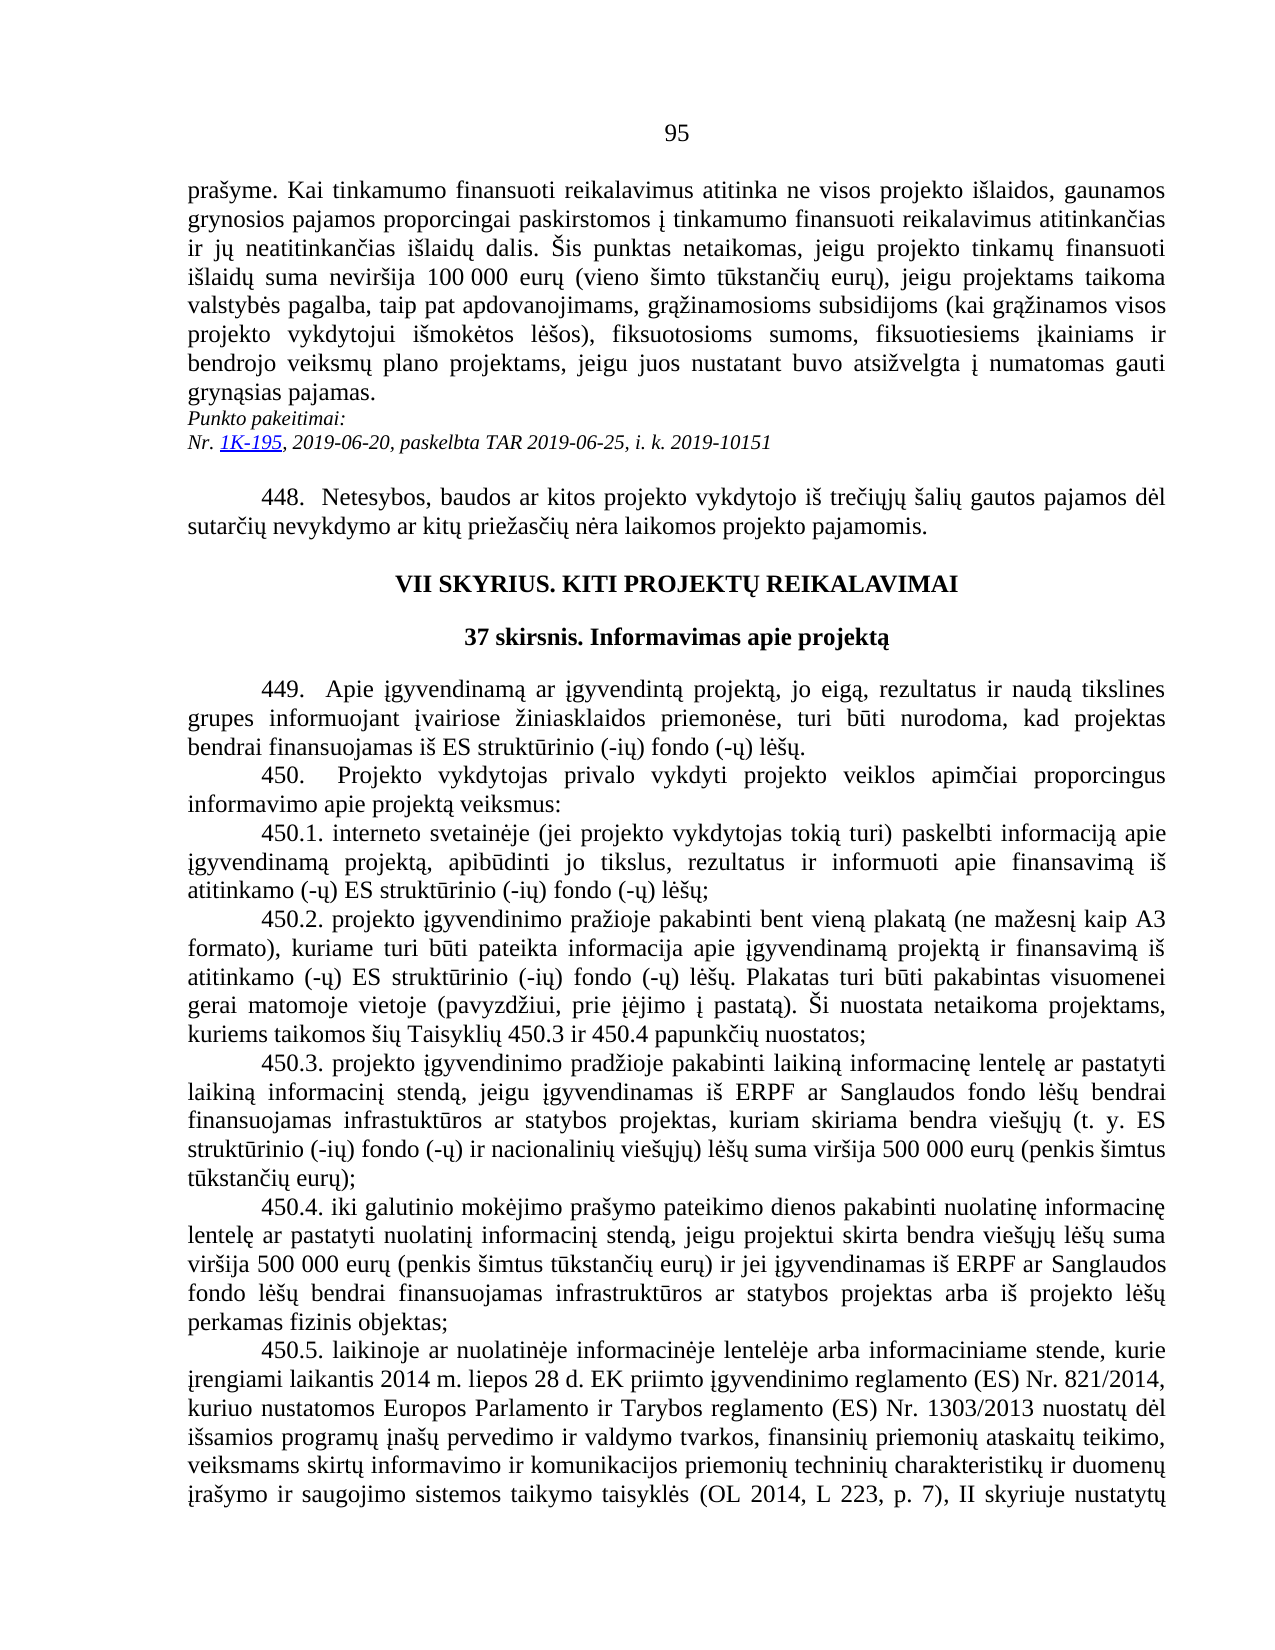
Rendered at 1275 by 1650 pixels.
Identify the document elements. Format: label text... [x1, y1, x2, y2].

text 450.5. laikinoje ar nuolatinėje informacinėje lentelėje arba informaciniame stende, kurie įrengiami laikantis 2014 m. liepos 28 d. EK priimto įgyvendinimo reglamento (ES) Nr. 821/2014, kuriuo nustatomos Europos Parlamento ir Tarybos reglamento (ES) Nr. 1303/2013 nuostatų dėl išsamios programų įnašų pervedimo ir valdymo tvarkos, finansinių priemonių ataskaitų teikimo, veiksmams skirtų informavimo ir komunikacijos priemonių techninių charakteristikų ir duomenų įrašymo ir saugojimo sistemos taikymo taisyklės (OL 2014, L 223, p. 7), II skyriuje nustatytų [187, 1336, 1167, 1508]
text prašyme. Kai tinkamumo finansuoti reikalavimus atitinka ne visos projekto išlaidos, gaunamos grynosios pajamos proporcingai paskirstomos į tinkamumo finansuoti reikalavimus atitinkančias ir jų neatitinkančias išlaidų dalis. Šis punktas netaikomas, jeigu projekto tinkamų finansuoti išlaidų suma neviršija 100 000 eurų (vieno šimto tūkstančių eurų), jeigu projektams taikoma valstybės pagalba, taip pat apdovanojimams, grąžinamosioms subsidijoms (kai grąžinamos visos projekto vykdytojui išmokėtos lėšos), fiksuotosioms sumoms, fiksuotiesiems įkainiams ir bendrojo veiksmų plano projektams, jeigu juos nustatant buvo atsižvelgta į numatomas gauti grynąsias pajamas. [187, 176, 1167, 406]
text 449. Apie įgyvendinamą ar įgyvendintą projektą, jo eigą, rezultatus ir naudą tikslines grupes informuojant įvairiose žiniasklaidos priemonėse, turi būti nurodoma, kad projektas bendrai finansuojamas iš ES struktūrinio (-ių) fondo (-ų) lėšų. [187, 674, 1167, 761]
subtitle 37 skirsnis. Informavimas apie projektą [246, 622, 1107, 650]
text 450. Projekto vykdytojas privalo vykdyti projekto veiklos apimčiai proporcingus informavimo apie projektą veiksmus: [187, 761, 1167, 818]
text Nr. 1K-195, 2019-06-20, paskelbta TAR 2019-06-25, i. k. 2019-10151 [187, 430, 1167, 454]
text 450.4. iki galutinio mokėjimo prašymo pateikimo dienos pakabinti nuolatinę informacinę lentelę ar pastatyti nuolatinį informacinį stendą, jeigu projektui skirta bendra viešųjų lėšų suma viršija 500 000 eurų (penkis šimtus tūkstančių eurų) ir jei įgyvendinamas iš ERPF ar Sanglaudos fondo lėšų bendrai finansuojamas infrastruktūros ar statybos projektas arba iš projekto lėšų perkamas fizinis objektas; [187, 1192, 1167, 1336]
text 450.2. projekto įgyvendinimo pražioje pakabinti bent vieną plakatą (ne mažesnį kaip A3 formato), kuriame turi būti pateikta informacija apie įgyvendinamą projektą ir finansavimą iš atitinkamo (-ų) ES struktūrinio (-ių) fondo (-ų) lėšų. Plakatas turi būti pakabintas visuomenei gerai matomoje vietoje (pavyzdžiui, prie įėjimo į pastatą). Ši nuostata netaikoma projektams, kuriems taikomos šių Taisyklių 450.3 ir 450.4 papunkčių nuostatos; [187, 904, 1167, 1048]
text Punkto pakeitimai: [187, 406, 1167, 430]
text 450.1. interneto svetainėje (jei projekto vykdytojas tokią turi) paskelbti informaciją apie įgyvendinamą projektą, apibūdinti jo tikslus, rezultatus ir informuoti apie finansavimą iš atitinkamo (-ų) ES struktūrinio (-ių) fondo (-ų) lėšų; [187, 818, 1167, 904]
text 450.3. projekto įgyvendinimo pradžioje pakabinti laikiną informacinę lentelę ar pastatyti laikiną informacinį stendą, jeigu įgyvendinamas iš ERPF ar Sanglaudos fondo lėšų bendrai finansuojamas infrastuktūros ar statybos projektas, kuriam skiriama bendra viešųjų (t. y. ES struktūrinio (-ių) fondo (-ų) ir nacionalinių viešųjų) lėšų suma viršija 500 000 eurų (penkis šimtus tūkstančių eurų); [187, 1048, 1167, 1192]
text VII SKYRIUS. KITI PROJEKTŲ REIKALAVIMAI [246, 569, 1107, 597]
text 448. Netesybos, baudos ar kitos projekto vykdytojo iš trečiųjų šalių gautos pajamos dėl sutarčių nevykdymo ar kitų priežasčių nėra laikomos projekto pajamomis. [187, 482, 1167, 540]
